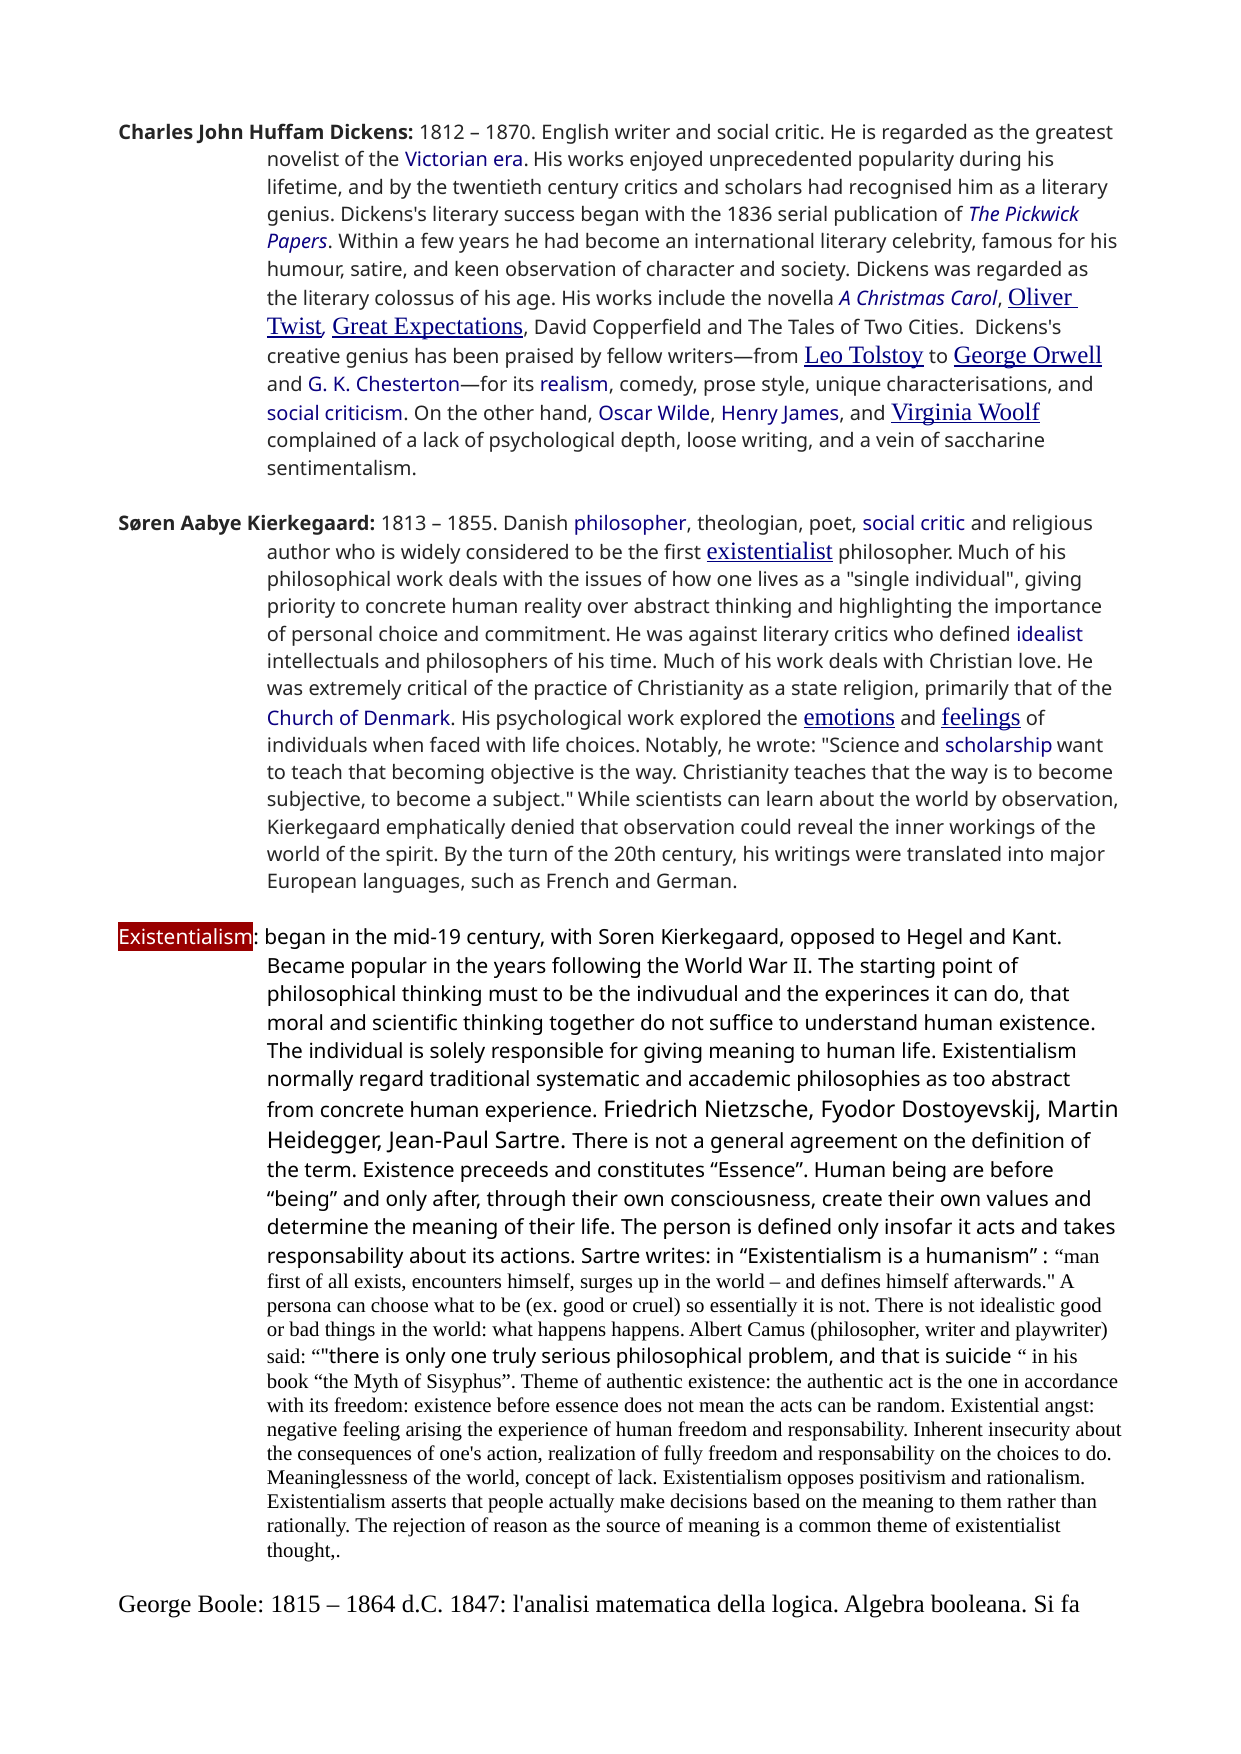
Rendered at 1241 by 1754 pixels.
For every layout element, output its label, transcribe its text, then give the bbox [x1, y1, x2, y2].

text Søren Aabye Kierkegaard: 1813 – 1855. Danish philosopher, theologian, poet, social critic and religious author who is widely considered to be the first existentialist philosopher. Much of his philosophical work deals with the issues of how one lives as a "single individual", giving priority to concrete human reality over abstract thinking and highlighting the importance of personal choice and commitment. He was against literary critics who defined idealist intellectuals and philosophers of his time. Much of his work deals with Christian love. He was extremely critical of the practice of Christianity as a state religion, primarily that of the Church of Denmark. His psychological work explored the emotions and feelings of individuals when faced with life choices. Notably, he wrote: "Science and scholarship want to teach that becoming objective is the way. Christianity teaches that the way is to become subjective, to become a subject." While scientists can learn about the world by observation, Kierkegaard emphatically denied that observation could reveal the inner workings of the world of the spirit. By the turn of the 20th century, his writings were translated into major European languages, such as French and German. [118, 508, 1122, 894]
text George Boole: 1815 – 1864 d.C. 1847: l'analisi matematica della logica. Algebra booleana. Si fa [118, 1589, 1122, 1618]
text Charles John Huffam Dickens: 1812 – 1870. English writer and social critic. He is regarded as the greatest novelist of the Victorian era. His works enjoyed unprecedented popularity during his lifetime, and by the twentieth century critics and scholars had recognised him as a literary genius. Dickens's literary success began with the 1836 serial publication of The Pickwick Papers. Within a few years he had become an international literary celebrity, famous for his humour, satire, and keen observation of character and society. Dickens was regarded as the literary colossus of his age. His works include the novella A Christmas Carol, Oliver Twist, Great Expectations, David Copperfield and The Tales of Two Cities. Dickens's creative genius has been praised by fellow writers—from Leo Tolstoy to George Orwell and G. K. Chesterton—for its realism, comedy, prose style, unique characterisations, and social criticism. On the other hand, Oscar Wilde, Henry James, and Virginia Woolf complained of a lack of psychological depth, loose writing, and a vein of saccharine sentimentalism. [118, 118, 1122, 481]
text Existentialism: began in the mid-19 century, with Soren Kierkegaard, opposed to Hegel and Kant. Became popular in the years following the World War II. The starting point of philosophical thinking must to be the indivudual and the experinces it can do, that moral and scientific thinking together do not suffice to understand human existence. The individual is solely responsible for giving meaning to human life. Existentialism normally regard traditional systematic and accademic philosophies as too abstract from concrete human experience. Friedrich Nietzsche, Fyodor Dostoyevskij, Martin Heidegger, Jean-Paul Sartre. There is not a general agreement on the definition of the term. Existence preceeds and constitutes “Essence”. Human being are before “being” and only after, through their own consciousness, create their own values and determine the meaning of their life. The person is defined only insofar it acts and takes responsability about its actions. Sartre writes: in “Existentialism is a humanism” : “man first of all exists, encounters himself, surges up in the world – and defines himself afterwards." A persona can choose what to be (ex. good or cruel) so essentially it is not. There is not idealistic good or bad things in the world: what happens happens. Albert Camus (philosopher, writer and playwriter) said: “"there is only one truly serious philosophical problem, and that is suicide “ in his book “the Myth of Sisyphus”. Theme of authentic existence: the authentic act is the one in accordance with its freedom: existence before essence does not mean the acts can be random. Existential angst: negative feeling arising the experience of human freedom and responsability. Inherent insecurity about the consequences of one's action, realization of fully freedom and responsability on the choices to do. Meaninglessness of the world, concept of lack. Existentialism opposes positivism and rationalism. Existentialism asserts that people actually make decisions based on the meaning to them rather than rationally. The rejection of reason as the source of meaning is a common theme of existentialist thought,. [118, 922, 1122, 1562]
